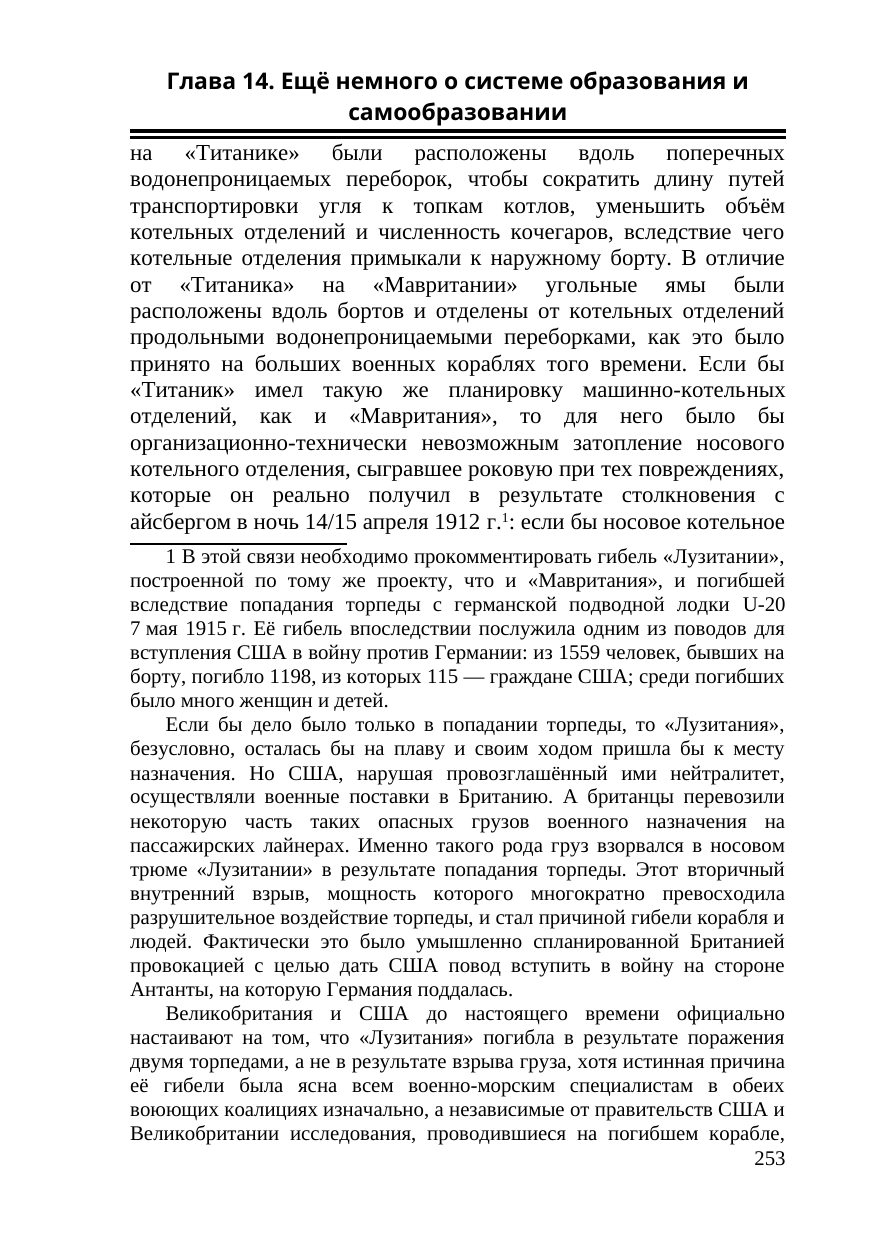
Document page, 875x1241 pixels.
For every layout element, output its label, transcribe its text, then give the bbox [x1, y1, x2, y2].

text Если бы дело было только в попадании торпеды, то «Лузитания», безусловно, осталась бы на плаву и своим ходом пришла бы к месту назначения. Но США, нарушая провозглашённый ими нейтралитет, осуществляли военные поставки в Британию. А британцы перевозили некоторую часть таких опасных грузов военного назначения на пассажирских лайнерах. Именно такого рода груз взорвался в носовом трюме «Лузитании» в результате попадания торпеды. Этот вторичный внутренний взрыв, мощность которого многократно превосходила разрушительное воздействие торпеды, и стал причиной гибели корабля и людей. Фактически это было умышленно спланированной Британией провокацией с целью дать США повод вступить в войну на стороне Антанты, на которую Германия поддалась. [130, 712, 786, 1001]
text Великобритания и США до настоящего времени официально настаивают на том, что «Лузитания» погибла в результате поражения двумя торпедами, а не в результате взрыва груза, хотя истинная причина её гибели была ясна всем военно-морским специалистам в обеих воюющих коалициях изначально, а независимые от правительств США и Великобритании исследования, проводившиеся на погибшем корабле, [130, 1001, 786, 1145]
text В этой связи необходимо прокомментировать гибель «Лузитании», построенной по тому же проекту, что и «Мавритания», и погибшей вследствие попадания торпеды с германской подводной лодки U-20 7 мая 1915 г. Её гибель впоследствии послужила одним из поводов для вступления США в войну против Германии: из 1559 человек, бывших на борту, погибло 1198, из которых 115 — граждане США; среди погибших было много женщин и детей. [130, 544, 786, 712]
text на «Титанике» были расположены вдоль поперечных водонепроницаемых переборок, чтобы сократить длину путей транспортировки угля к топкам котлов, уменьшить объём котельных отделений и численность кочегаров, вследствие чего котельные отделения примыкали к наружному борту. В отличие от «Титаника» на «Мавритании» угольные ямы были расположены вдоль бортов и отделены от котельных отделений продольными водонепроницаемыми переборками, как это было принято на больших военных кораблях того времени. Если бы «Титаник» имел такую же планировку машинно-котель­ных отделений, как и «Мавритания», то для него было бы организационно-техни­чески невозможным затопление носового котельного отделения, сыгравшее роковую при тех повреждениях, которые он реально получил в результате столкновения с айсбергом в ночь 14/15 апреля 1912 г.: если бы носовое котельное [130, 139, 786, 534]
